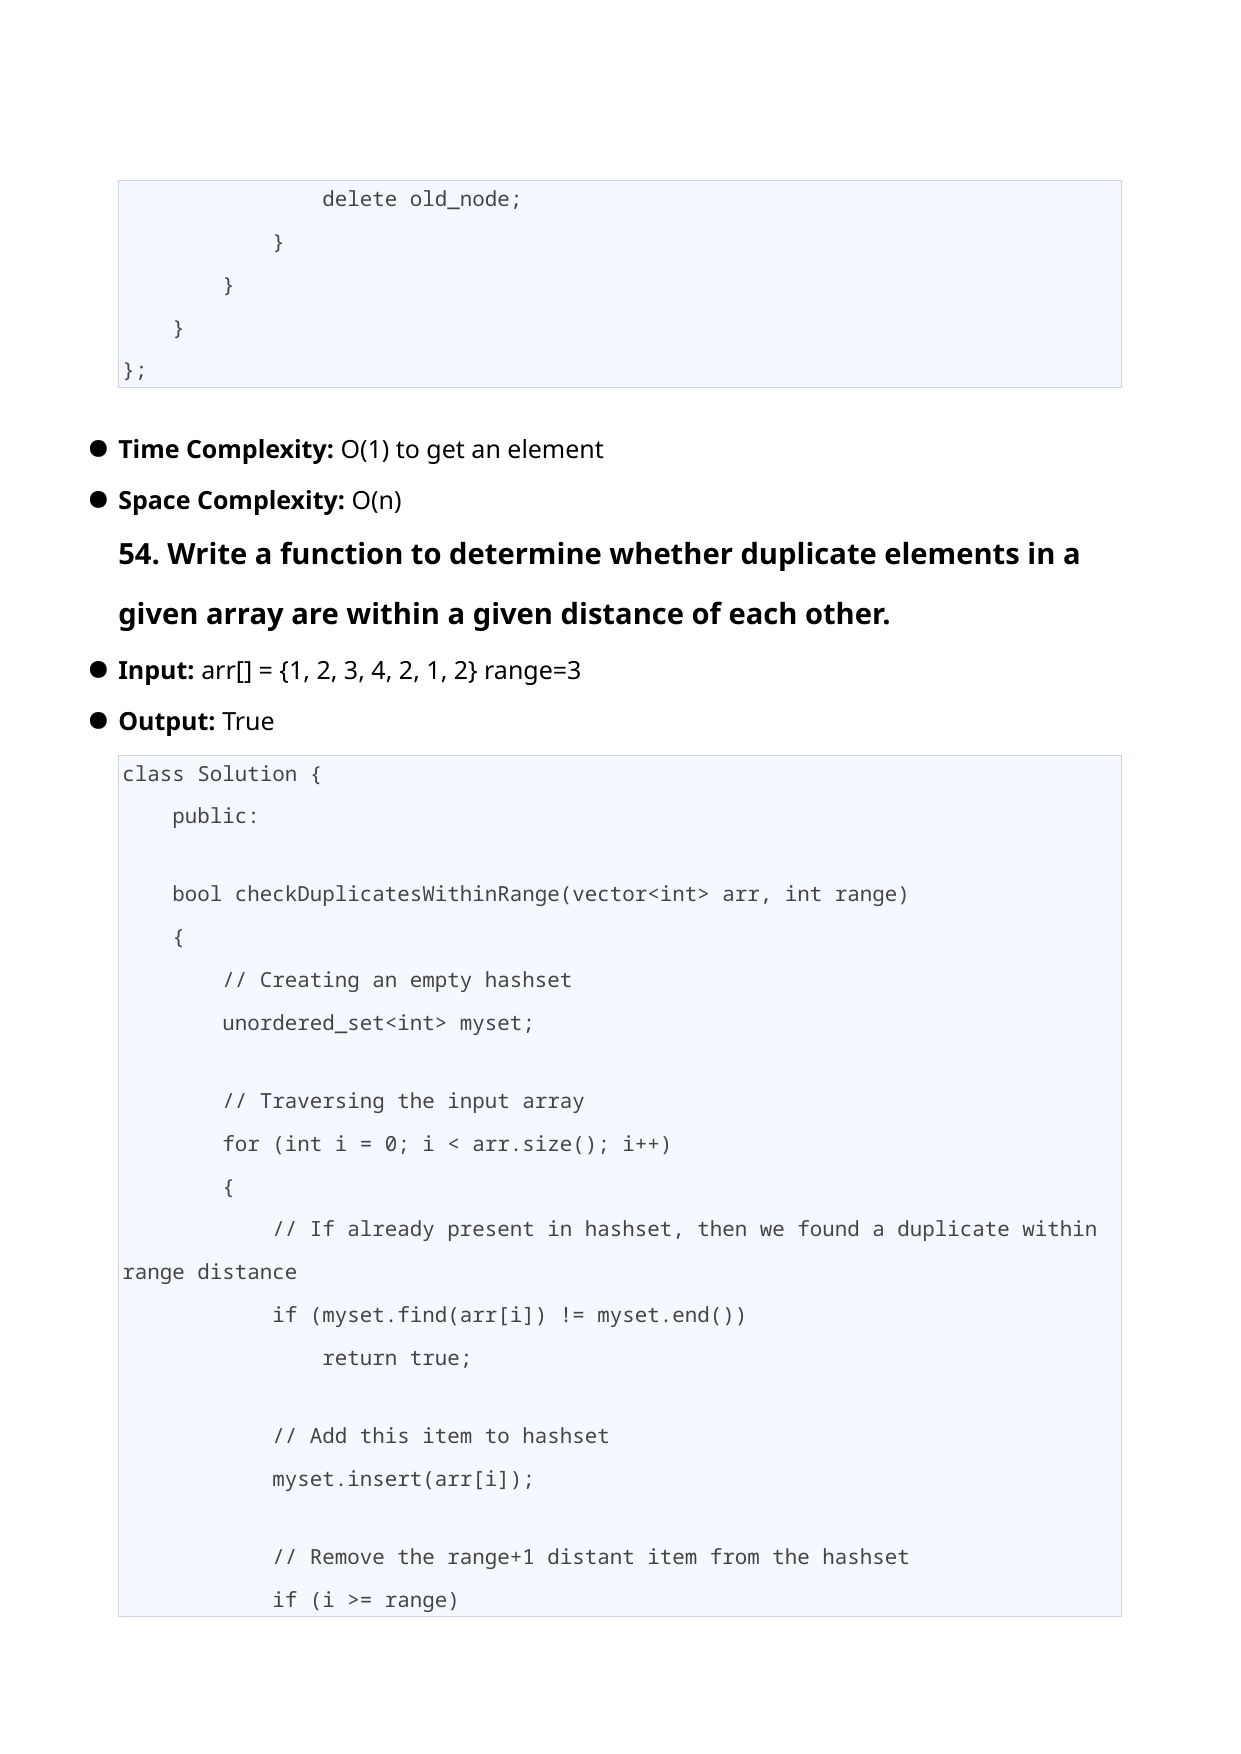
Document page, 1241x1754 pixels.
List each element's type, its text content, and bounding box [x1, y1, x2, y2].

list Output: True [118, 704, 1122, 738]
text { [119, 918, 1121, 951]
text } [119, 266, 1121, 298]
text unordered_set<int> myset; [119, 1004, 1121, 1036]
text class Solution { [119, 756, 1121, 787]
text delete old_node; [119, 181, 1121, 213]
text public: [119, 797, 1121, 830]
text if (i >= range) [119, 1581, 1121, 1616]
text bool checkDuplicatesWithinRange(vector<int> arr, int range) [119, 876, 1121, 908]
list Input: arr[] = {1, 2, 3, 4, 2, 1, 2} range=3 [118, 653, 1122, 687]
text myset.insert(arr[i]); [119, 1460, 1121, 1492]
text // If already present in hashset, then we found a duplicate within range distance [119, 1211, 1121, 1286]
text return true; [119, 1339, 1121, 1371]
list Space Complexity: O(n) [118, 483, 1122, 517]
text } [119, 223, 1121, 256]
text { [119, 1168, 1121, 1200]
text for (int i = 0; i < arr.size(); i++) [119, 1125, 1121, 1157]
text // Creating an empty hashset [119, 961, 1121, 994]
text // Traversing the input array [119, 1082, 1121, 1115]
subtitle 54. Write a function to determine whether duplicate elements in a given array are within a given distance of each other. [118, 534, 1122, 633]
list Time Complexity: O(1) to get an element [118, 432, 1122, 466]
text // Add this item to hashset [119, 1417, 1121, 1449]
text // Remove the range+1 distant item from the hashset [119, 1538, 1121, 1571]
text if (myset.find(arr[i]) != myset.end()) [119, 1296, 1121, 1328]
text }; [119, 352, 1121, 387]
text } [119, 309, 1121, 341]
